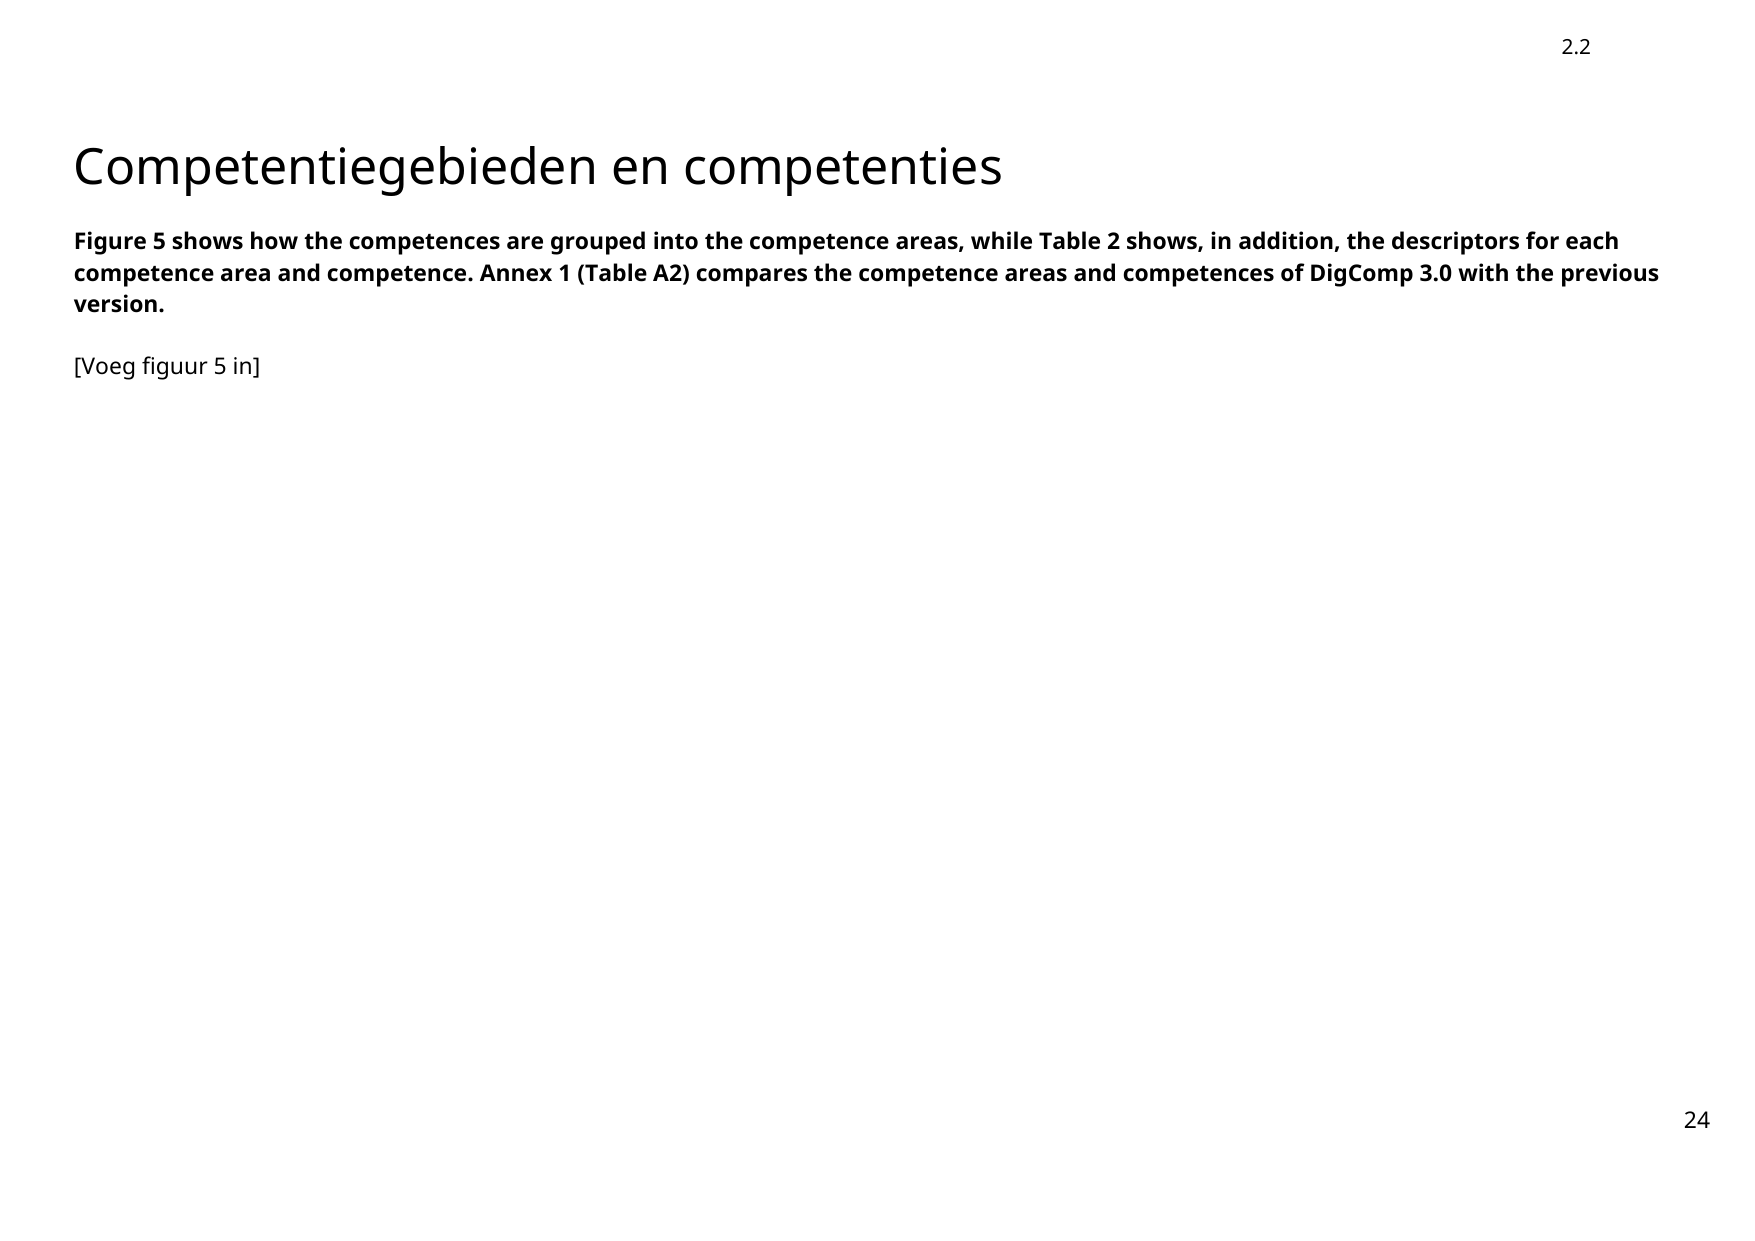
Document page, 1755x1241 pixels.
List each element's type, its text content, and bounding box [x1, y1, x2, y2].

subtitle Competentiegebieden en competenties [74, 131, 1710, 199]
text Figure 5 shows how the competences are grouped into the competence areas, while Table 2 shows, in addition, the descriptors for each competence area and competence. Annex 1 (Table A2) compares the competence areas and competences of DigComp 3.0 with the previous version. [74, 225, 1672, 319]
text [Voeg figuur 5 in] [74, 350, 1710, 382]
